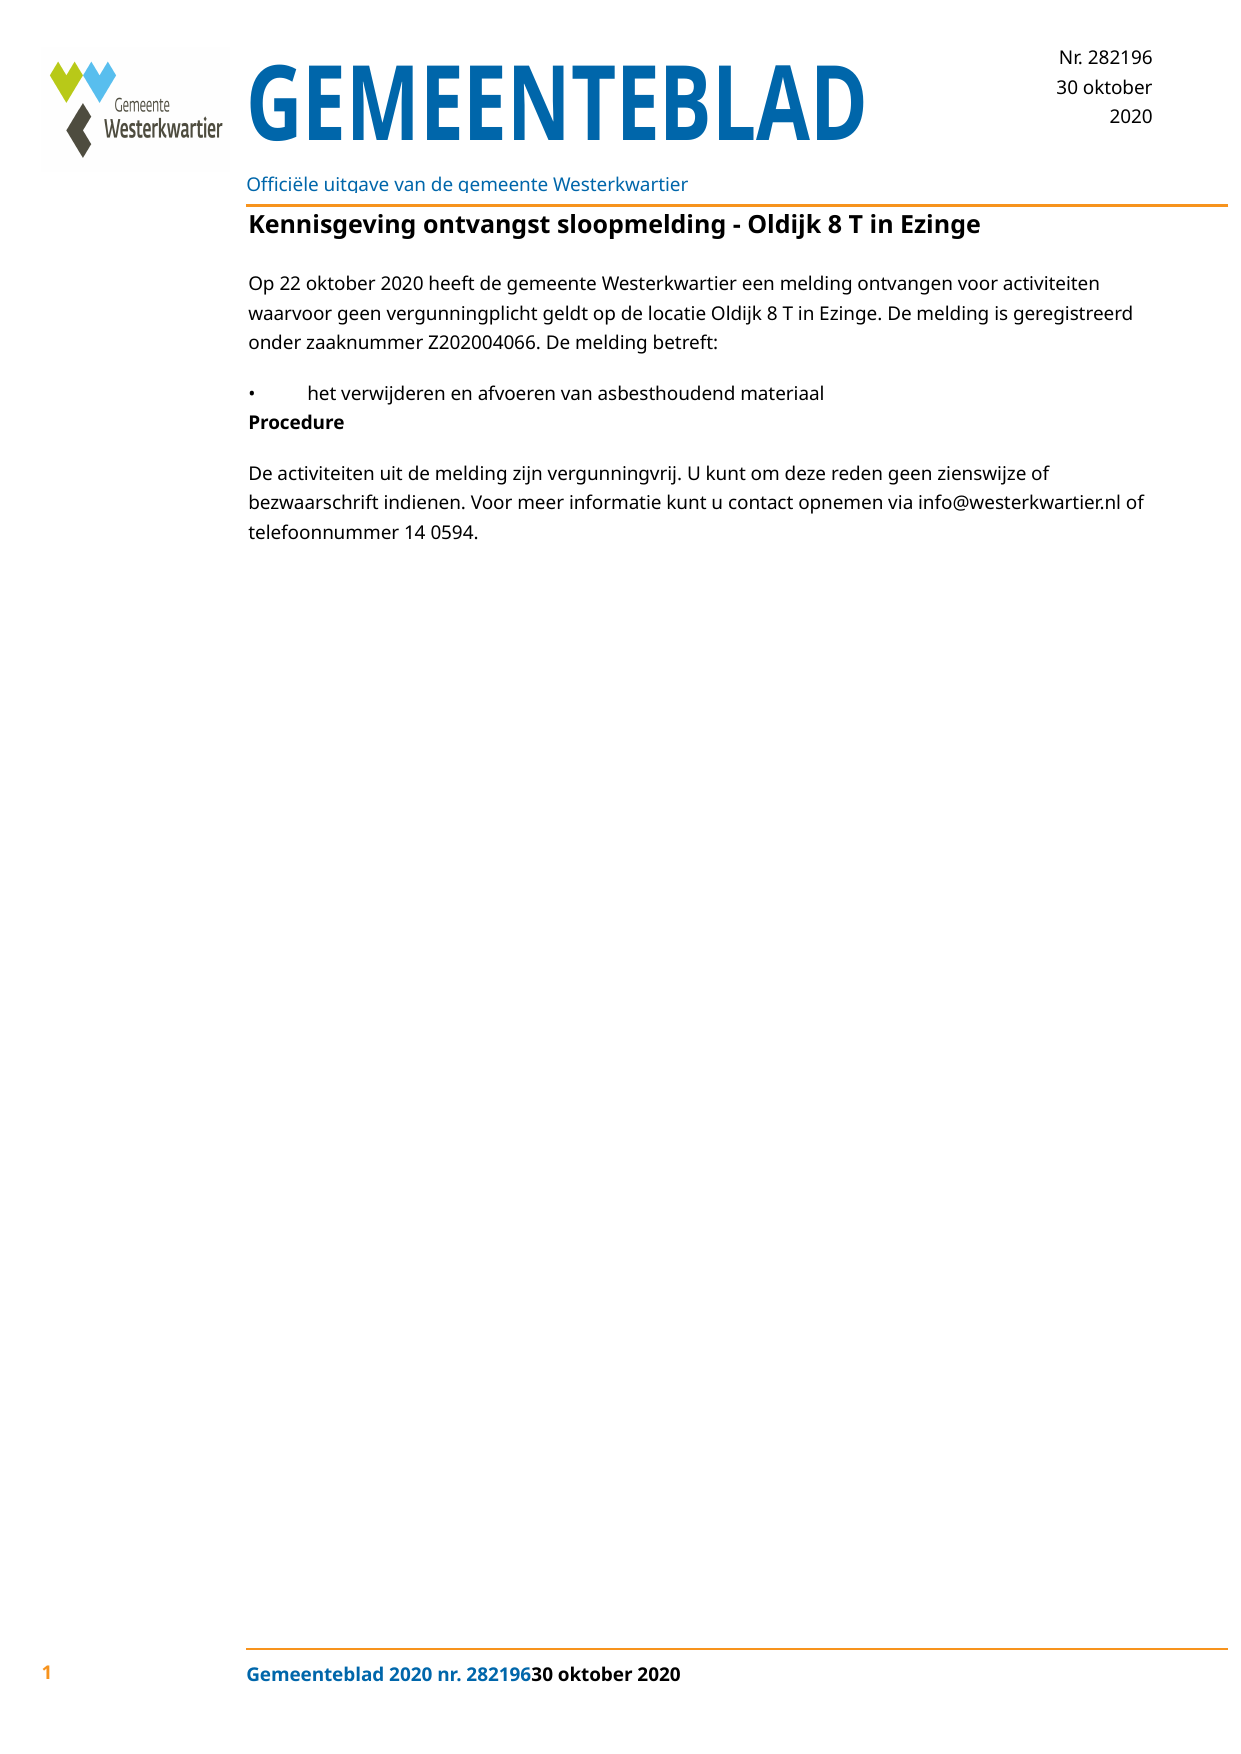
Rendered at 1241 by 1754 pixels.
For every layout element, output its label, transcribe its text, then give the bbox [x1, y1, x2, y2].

text Procedure [248, 409, 1152, 435]
text Op 22 oktober 2020 heeft de gemeente Westerkwartier een melding ontvangen voor activiteiten waarvoor geen vergunningplicht geldt op de locatie Oldijk 8 T in Ezinge. De melding is geregistreerd onder zaaknummer Z202004066. De melding betreft: [248, 270, 1152, 355]
text Kennisgeving ontvangst sloopmelding - Oldijk 8 T in Ezinge [248, 207, 1152, 241]
list het verwijderen en afvoeren van asbesthoudend materiaal [248, 380, 1152, 406]
text De activiteiten uit de melding zijn vergunningvrij. U kunt om deze reden geen zienswijze of bezwaarschrift indienen. Voor meer informatie kunt u contact opnemen via info@westerkwartier.nl of telefoonnummer 14 0594. [248, 460, 1152, 545]
picture [41, 47, 231, 172]
